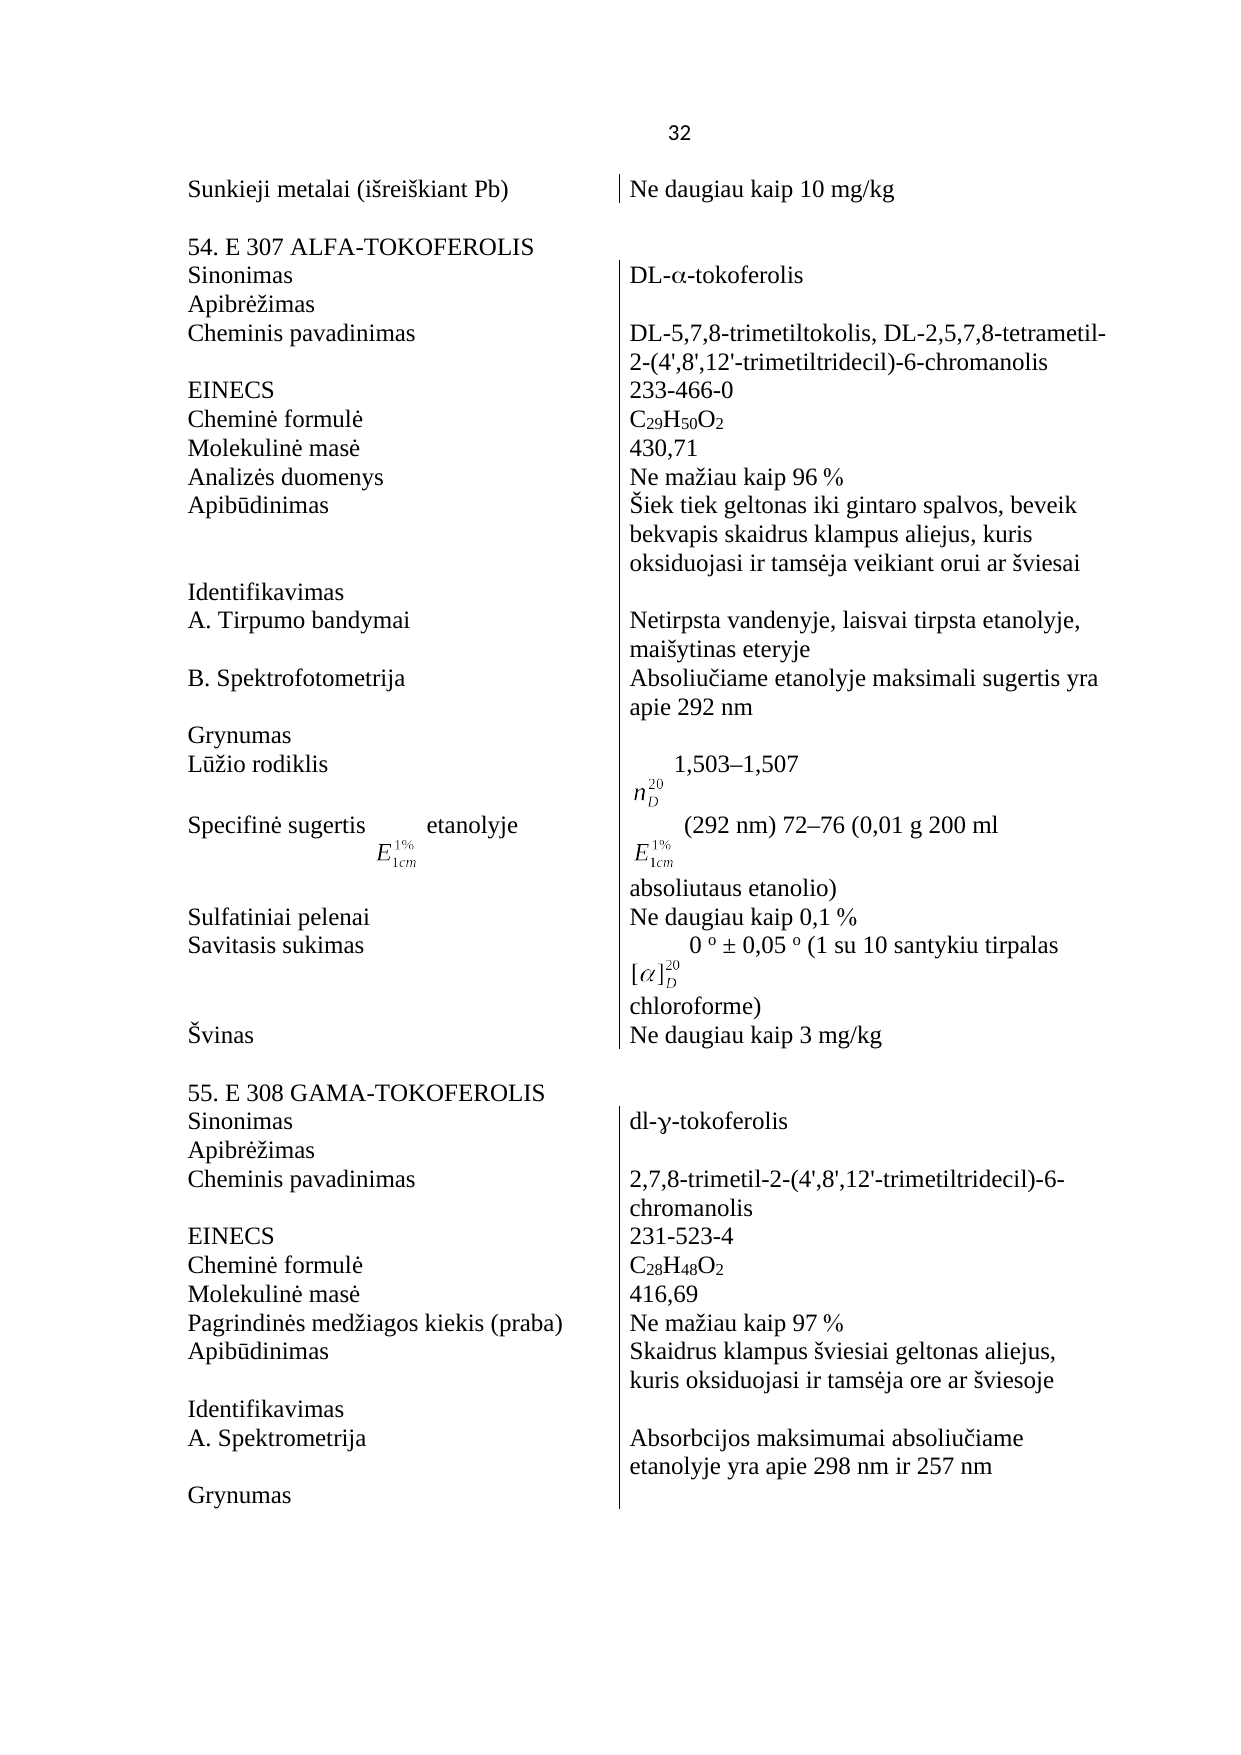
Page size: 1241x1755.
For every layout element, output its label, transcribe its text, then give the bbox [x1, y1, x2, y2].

table_cell [620, 577, 1122, 605]
table_cell Molekulinė masė [177, 1279, 619, 1308]
table_cell 233-466-0 [620, 375, 1122, 404]
table_cell Molekulinė masė [177, 433, 619, 462]
table_cell DL-alfa-tokoferolis [620, 260, 1122, 289]
table_cell EINECS [177, 1221, 619, 1250]
table_cell Ne mažiau kaip 97  [620, 1308, 1122, 1336]
table_cell Apibūdinimas [177, 490, 619, 577]
table_cell 0 o ± 0,05 o (1 su 10 santykiu tirpalas chloroforme) [620, 930, 1122, 1020]
table_cell Identifikavimas [177, 1394, 619, 1423]
table_cell Sulfatiniai pelenai [177, 902, 619, 930]
table_cell Absoliučiame etanolyje maksimali sugertis yra apie 292 nm [620, 663, 1122, 720]
table_cell Sinonimas [177, 260, 619, 289]
table_cell Ne mažiau kaip 96  [620, 462, 1122, 490]
table_cell [620, 1480, 1122, 1509]
table_cell Pagrindinės medžiagos kiekis (praba) [177, 1308, 619, 1336]
table_cell Sinonimas [177, 1106, 619, 1135]
table_cell [620, 1135, 1122, 1164]
table_header 55. E 308 GAMA-TOKOFEROLIS [177, 1078, 1122, 1106]
table_cell Grynumas [177, 1480, 619, 1509]
table_cell Ne daugiau kaip 10 mg/kg [620, 174, 1122, 203]
table_cell EINECS [177, 375, 619, 404]
table_cell Švinas [177, 1020, 619, 1049]
table_cell Lūžio rodiklis [177, 749, 619, 810]
table_cell Identifikavimas [177, 577, 619, 605]
table_cell [620, 1394, 1122, 1423]
table_cell 2,7,8-trimetil-2-(4',8',12'-trimetiltridecil)-6-chromanolis [620, 1164, 1122, 1221]
table_cell [620, 289, 1122, 318]
table_cell B. Spektrofotometrija [177, 663, 619, 720]
table_cell A. Spektrometrija [177, 1423, 619, 1480]
table_cell Savitasis sukimas [177, 930, 619, 1020]
table_header 54. E 307 ALFA-TOKOFEROLIS [177, 232, 1122, 260]
table_cell Skaidrus klampus šviesiai geltonas aliejus, kuris oksiduojasi ir tamsėja ore ar šviesoje [620, 1336, 1122, 1394]
table_cell C28H48O2 [620, 1250, 1122, 1279]
table_cell Šiek tiek geltonas iki gintaro spalvos, beveik bekvapis skaidrus klampus aliejus, kuris oksiduojasi ir tamsėja veikiant orui ar šviesai [620, 490, 1122, 577]
table_cell Absorbcijos maksimumai absoliučiame etanolyje yra apie 298 nm ir 257 nm [620, 1423, 1122, 1480]
table_cell Specifinė sugertis etanolyje [177, 810, 619, 902]
table_cell Ne daugiau kaip 3 mg/kg [620, 1020, 1122, 1049]
table_cell Apibrėžimas [177, 289, 619, 318]
table_cell C29H50O2 [620, 404, 1122, 433]
table_cell Apibūdinimas [177, 1336, 619, 1394]
table_cell Cheminis pavadinimas [177, 318, 619, 375]
table_cell nD20 1,503–1,507 [620, 749, 1122, 810]
table_cell Analizės duomenys [177, 462, 619, 490]
table_cell A. Tirpumo bandymai [177, 605, 619, 663]
table_cell Cheminis pavadinimas [177, 1164, 619, 1221]
table_cell 231-523-4 [620, 1221, 1122, 1250]
table_cell Ne daugiau kaip 0,1  [620, 902, 1122, 930]
table_cell (292 nm) 72–76 (0,01 g 200 ml absoliutaus etanolio) [620, 810, 1122, 902]
table_cell Cheminė formulė [177, 1250, 619, 1279]
table_cell Cheminė formulė [177, 404, 619, 433]
table_cell 430,71 [620, 433, 1122, 462]
table_cell dl-gama-tokoferolis [620, 1106, 1122, 1135]
table_cell 416,69 [620, 1279, 1122, 1308]
table_cell Grynumas [177, 720, 619, 749]
table_cell Sunkieji metalai (išreiškiant Pb) [177, 174, 619, 203]
table_cell DL-5,7,8-trimetiltokolis, DL-2,5,7,8-tetrametil-2-(4',8',12'-trimetiltridecil)-6-chromanolis [620, 318, 1122, 375]
table_cell [620, 720, 1122, 749]
table_cell Apibrėžimas [177, 1135, 619, 1164]
table_cell Netirpsta vandenyje, laisvai tirpsta etanolyje, maišytinas eteryje [620, 605, 1122, 663]
